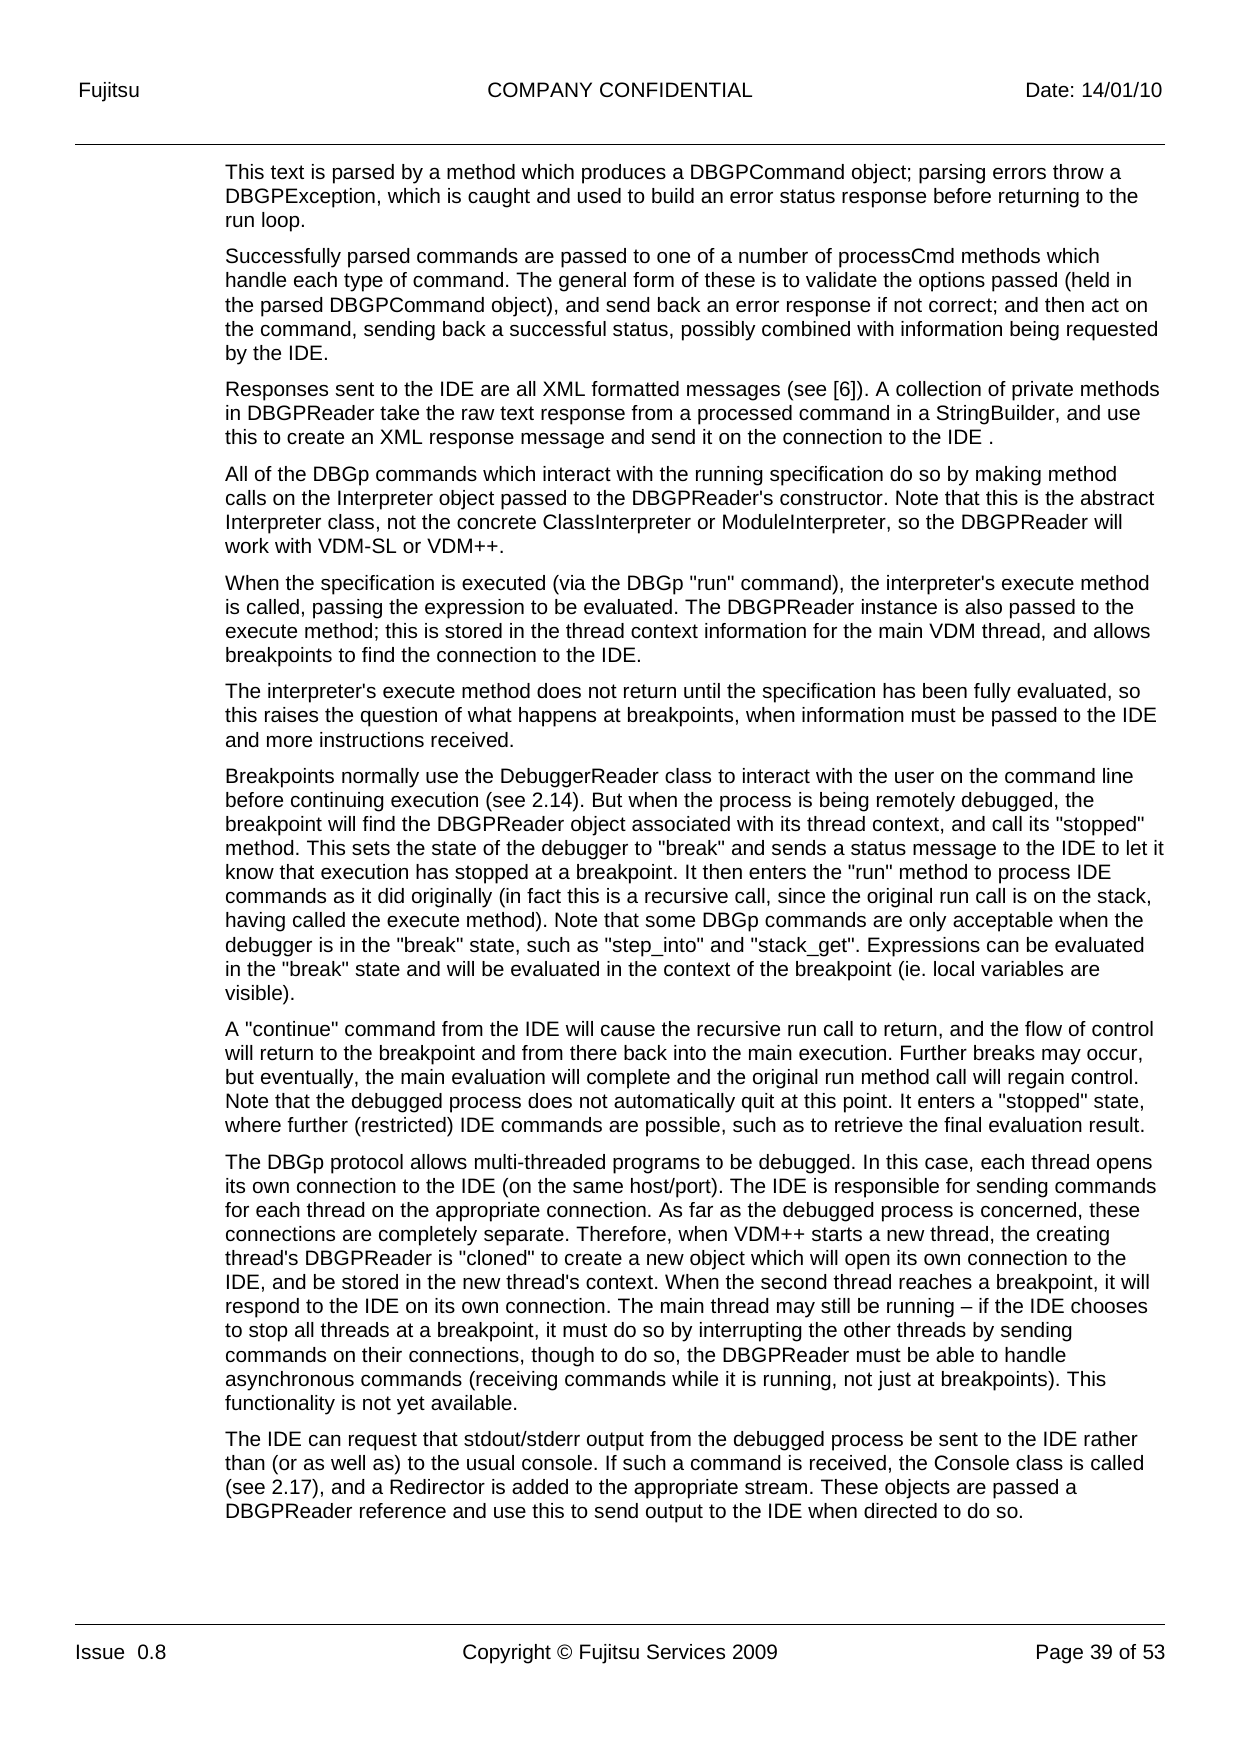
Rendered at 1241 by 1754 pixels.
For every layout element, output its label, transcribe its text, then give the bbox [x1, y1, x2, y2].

text The IDE can request that stdout/stderr output from the debugged process be sent to the IDE rather than (or as well as) to the usual console. If such a command is received, the Console class is called (see 2.17), and a Redirector is added to the appropriate stream. These objects are passed a DBGPReader reference and use this to send output to the IDE when directed to do so. [225, 1427, 1165, 1523]
text This text is parsed by a method which produces a DBGPCommand object; parsing errors throw a DBGPException, which is caught and used to build an error status response before returning to the run loop. [225, 160, 1165, 232]
text The DBGp protocol allows multi-threaded programs to be debugged. In this case, each thread opens its own connection to the IDE (on the same host/port). The IDE is responsible for sending commands for each thread on the appropriate connection. As far as the debugged process is concerned, these connections are completely separate. Therefore, when VDM++ starts a new thread, the creating thread's DBGPReader is "cloned" to create a new object which will open its own connection to the IDE, and be stored in the new thread's context. When the second thread reaches a breakpoint, it will respond to the IDE on its own connection. The main thread may still be running – if the IDE chooses to stop all threads at a breakpoint, it must do so by interrupting the other threads by sending commands on their connections, though to do so, the DBGPReader must be able to handle asynchronous commands (receiving commands while it is running, not just at breakpoints). This functionality is not yet available. [225, 1150, 1165, 1415]
text The interpreter's execute method does not return until the specification has been fully evaluated, so this raises the question of what happens at breakpoints, when information must be passed to the IDE and more instructions received. [225, 679, 1165, 752]
text Breakpoints normally use the DebuggerReader class to interact with the user on the command line before continuing execution (see 2.14). But when the process is being remotely debugged, the breakpoint will find the DBGPReader object associated with its thread context, and call its "stopped" method. This sets the state of the debugger to "break" and sends a status message to the IDE to let it know that execution has stopped at a breakpoint. It then enters the "run" method to process IDE commands as it did originally (in fact this is a recursive call, since the original run call is on the stack, having called the execute method). Note that some DBGp commands are only acceptable when the debugger is in the "break" state, such as "step_into" and "stack_get". Expressions can be evaluated in the "break" state and will be evaluated in the context of the breakpoint (ie. local variables are visible). [225, 764, 1165, 1005]
text A "continue" command from the IDE will cause the recursive run call to return, and the flow of control will return to the breakpoint and from there back into the main execution. Further breaks may occur, but eventually, the main evaluation will complete and the original run method call will regain control. Note that the debugged process does not automatically quit at this point. It enters a "stopped" state, where further (restricted) IDE commands are possible, such as to retrieve the final evaluation result. [225, 1017, 1165, 1137]
text All of the DBGp commands which interact with the running specification do so by making method calls on the Interpreter object passed to the DBGPReader's constructor. Note that this is the abstract Interpreter class, not the concrete ClassInterpreter or ModuleInterpreter, so the DBGPReader will work with VDM-SL or VDM++. [225, 462, 1165, 558]
text When the specification is executed (via the DBGp "run" command), the interpreter's execute method is called, passing the expression to be evaluated. The DBGPReader instance is also passed to the execute method; this is stored in the thread context information for the main VDM thread, and allows breakpoints to find the connection to the IDE. [225, 571, 1165, 667]
text Successfully parsed commands are passed to one of a number of processCmd methods which handle each type of command. The general form of these is to validate the options passed (held in the parsed DBGPCommand object), and send back an error response if not correct; and then act on the command, sending back a successful status, possibly combined with information being requested by the IDE. [225, 244, 1165, 365]
text Responses sent to the IDE are all XML formatted messages (see [6]). A collection of private methods in DBGPReader take the raw text response from a processed command in a StringBuilder, and use this to create an XML response message and send it on the connection to the IDE . [225, 377, 1165, 449]
